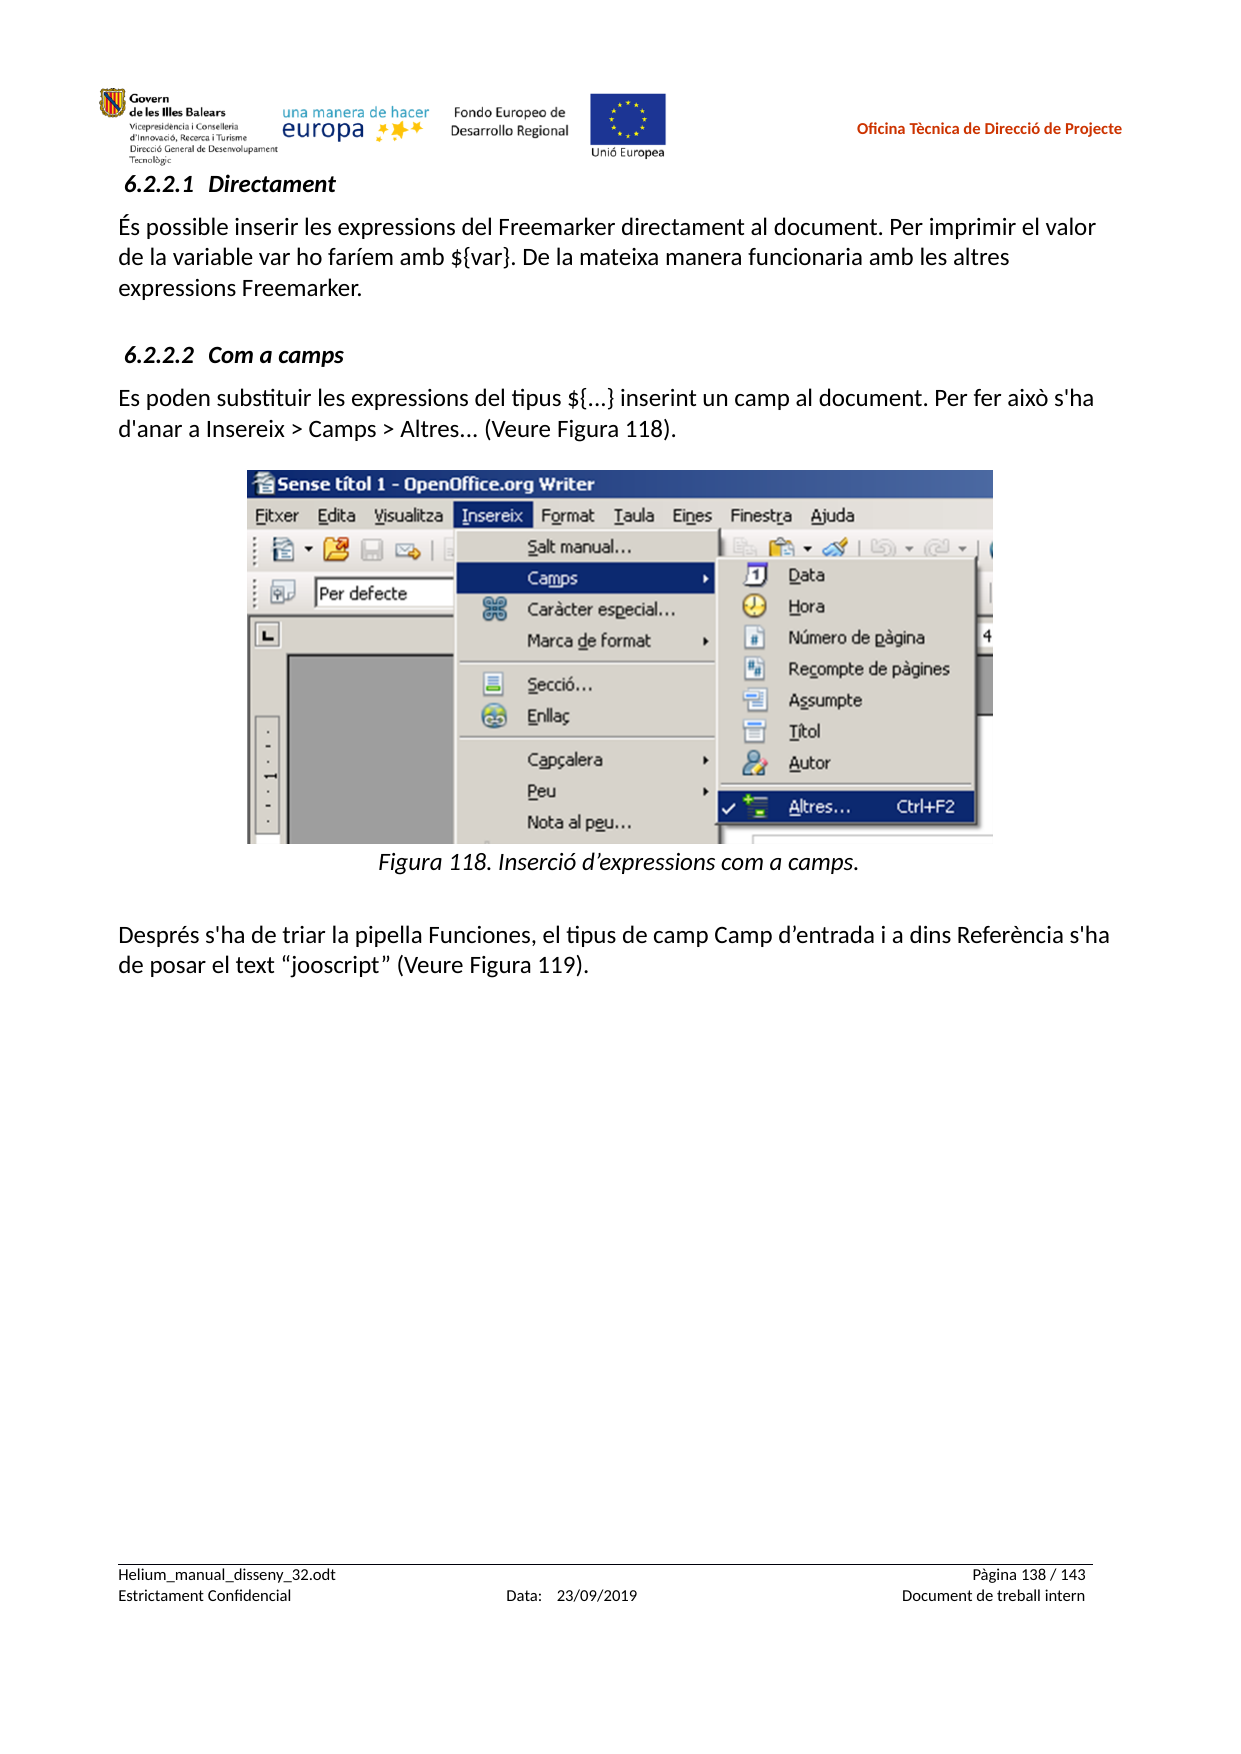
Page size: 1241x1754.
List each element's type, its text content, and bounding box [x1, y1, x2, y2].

subtitle Com a camps [118, 340, 1122, 370]
text Després s'ha de triar la pipella Funciones, el tipus de camp Camp d’entrada i a dins Referència s'ha de posar el text “jooscript” (Veure Figura 119). [118, 919, 1122, 980]
text Es poden substituir les expressions del tipus ${...} inserint un camp al document. Per fer això s'ha d'anar a Insereix > Camps > Altres... (Veure Figura 118). [118, 383, 1122, 444]
text Figura 118. Inserció d’expressions com a camps. [246, 846, 995, 876]
picture [99, 87, 668, 166]
subtitle Directament [118, 168, 1122, 198]
picture [245, 468, 995, 846]
text És possible inserir les expressions del Freemarker directament al document. Per imprimir el valor de la variable var ho faríem amb ${var}. De la mateixa manera funcionaria amb les altres expressions Freemarker. [118, 211, 1122, 302]
